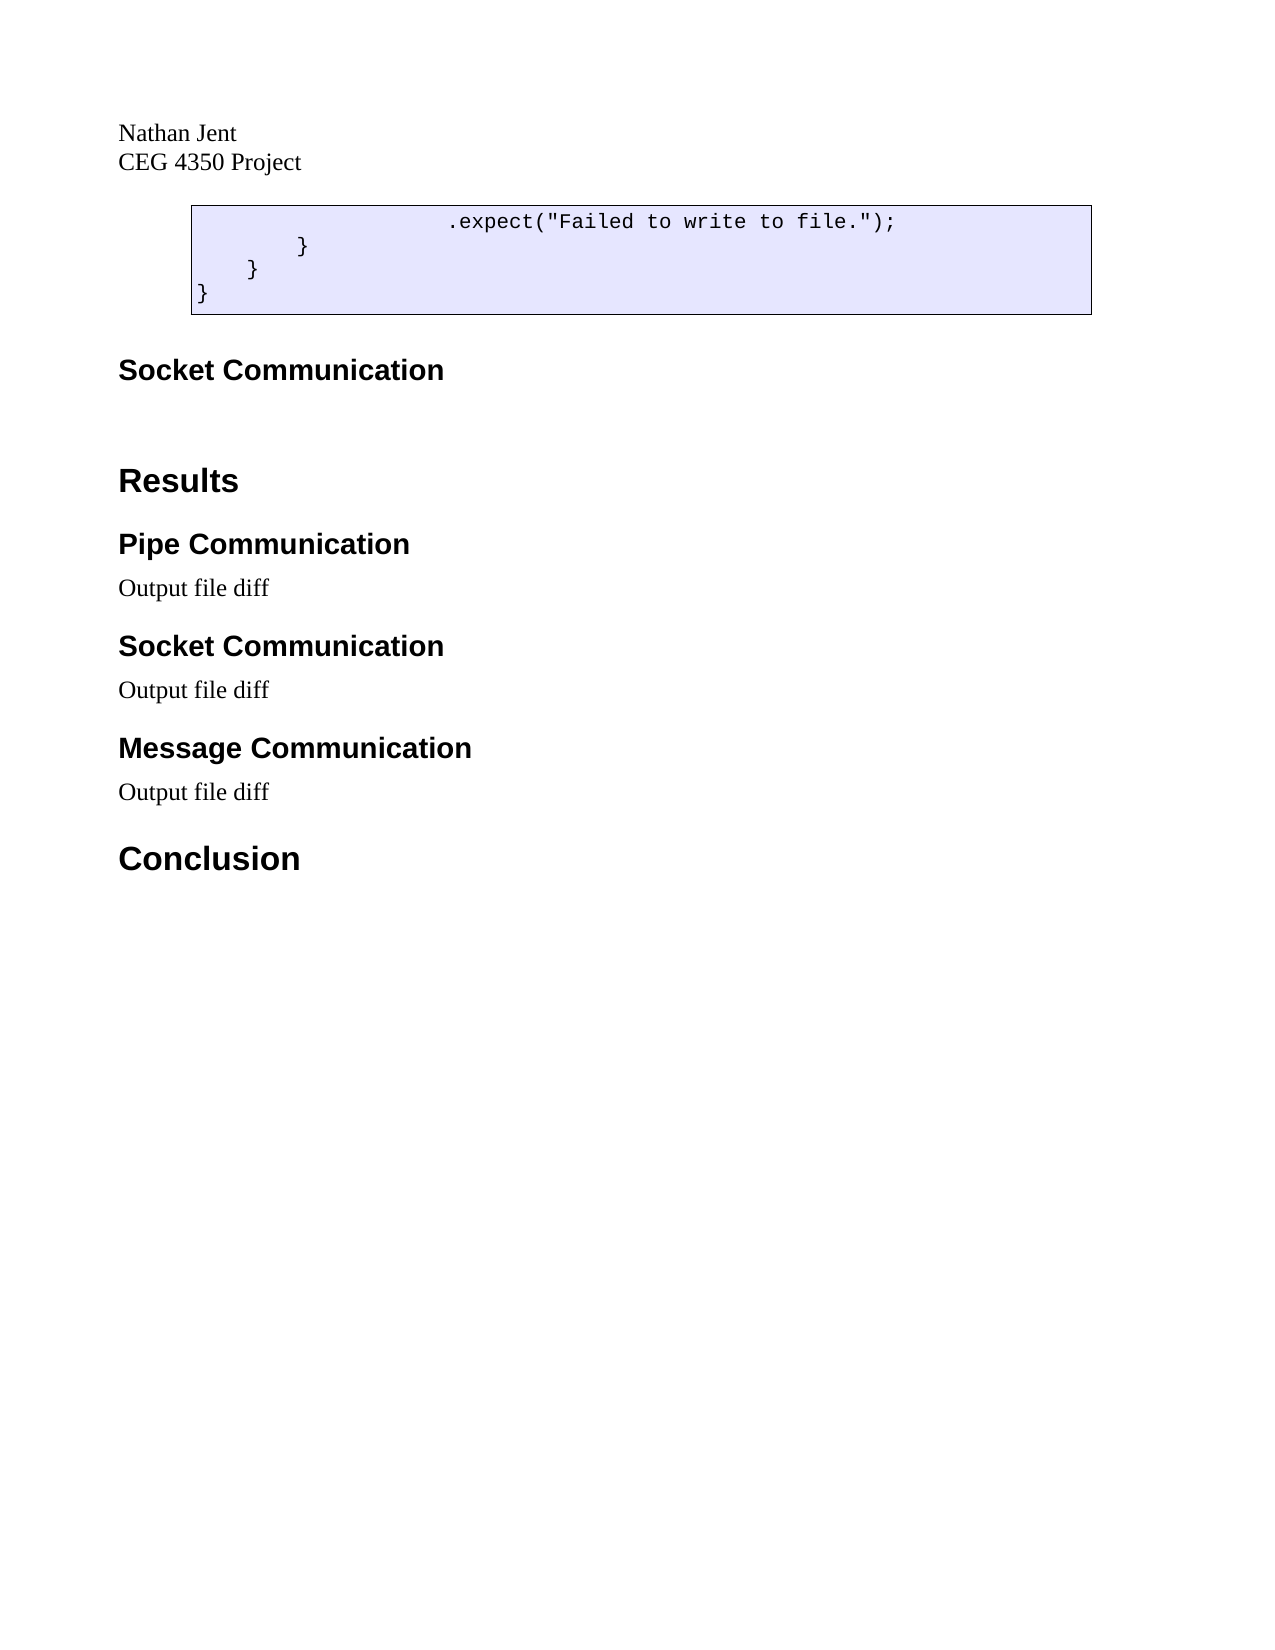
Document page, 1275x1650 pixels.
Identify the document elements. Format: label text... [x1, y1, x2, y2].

subtitle Results [118, 461, 1157, 499]
table_header .expect("Failed to write to file."); } } } [192, 206, 1091, 314]
subtitle Conclusion [118, 839, 1157, 878]
subtitle Message Communication [118, 731, 1157, 764]
text Output file diff [118, 777, 1157, 806]
subtitle Socket Communication [118, 353, 1157, 386]
subtitle Socket Communication [118, 629, 1157, 662]
subtitle Pipe Communication [118, 527, 1157, 560]
text Output file diff [118, 675, 1157, 704]
text Output file diff [118, 573, 1157, 602]
